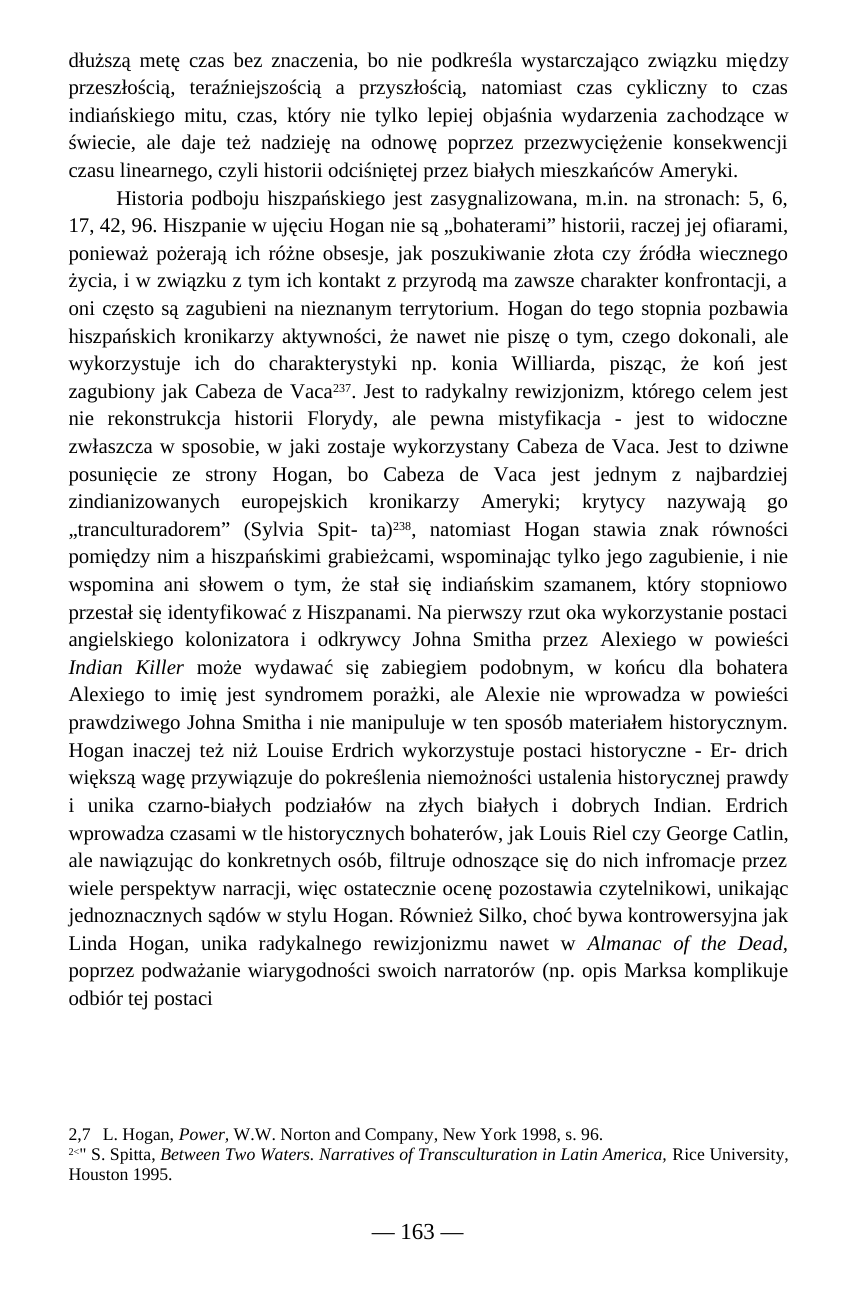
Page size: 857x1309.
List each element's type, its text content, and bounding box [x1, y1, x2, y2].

text Historia podboju hiszpańskiego jest zasygnalizowana, m.in. na stronach: 5, 6, 17, 42, 96. Hiszpanie w ujęciu Hogan nie są „bohaterami” historii, raczej jej ofiarami, ponieważ pożerają ich różne obsesje, jak poszukiwanie złota czy źródła wiecznego życia, i w związku z tym ich kontakt z przyrodą ma zawsze charakter konfrontacji, a oni często są zagubieni na nieznanym terrytorium. Hogan do tego stopnia pozbawia hiszpańskich kronikarzy aktywności, że na­wet nie piszę o tym, czego dokonali, ale wykorzystuje ich do charakterystyki np. konia Williarda, pisząc, że koń jest zagubiony jak Cabeza de Vaca237. Jest to radykalny rewizjonizm, którego celem jest nie rekonstrukcja historii Florydy, ale pewna mistyfikacja - jest to widoczne zwłaszcza w sposobie, w jaki zosta­je wykorzystany Cabeza de Vaca. Jest to dziwne posunięcie ze strony Hogan, bo Cabeza de Vaca jest jednym z najbardziej zindianizowanych europejskich kronikarzy Ameryki; krytycy nazywają go „tranculturadorem” (Sylvia Spit- ta)238, natomiast Hogan stawia znak równości pomiędzy nim a hiszpańskimi grabieżcami, wspominając tylko jego zagubienie, i nie wspomina ani słowem o tym, że stał się indiańskim szamanem, który stopniowo przestał się identyfi­kować z Hiszpanami. Na pierwszy rzut oka wykorzystanie postaci angielskiego kolonizatora i odkrywcy Johna Smitha przez Alexiego w powieści Indian Killer może wydawać się zabiegiem podobnym, w końcu dla bohatera Alexiego to imię jest syndromem porażki, ale Alexie nie wprowadza w powieści prawdzi­wego Johna Smitha i nie manipuluje w ten sposób materiałem historycznym. Hogan inaczej też niż Louise Erdrich wykorzystuje postaci historyczne - Er- drich większą wagę przywiązuje do pokreślenia niemożności ustalenia histo­rycznej prawdy i unika czarno-białych podziałów na złych białych i dobrych Indian. Erdrich wprowadza czasami w tle historycznych bohaterów, jak Louis Riel czy George Catlin, ale nawiązując do konkretnych osób, filtruje odnoszące się do nich infromacje przez wiele perspektyw narracji, więc ostatecznie oce­nę pozostawia czytelnikowi, unikając jednoznacznych sądów w stylu Hogan. Również Silko, choć bywa kontrowersyjna jak Linda Hogan, unika radykalne­go rewizjonizmu nawet w Almanac of the Dead, poprzez podważanie wiary­godności swoich narratorów (np. opis Marksa komplikuje odbiór tej postaci [68, 186, 789, 1010]
text — 163 — [372, 1218, 481, 1244]
text 2<" S. Spitta, Between Two Waters. Narratives of Transculturation in Latin America, Rice Uni­versity, Houston 1995. [68, 1144, 789, 1184]
list L. Hogan, Power, W.W. Norton and Company, New York 1998, s. 96. [68, 1123, 789, 1144]
text dłuższą metę czas bez znaczenia, bo nie podkreśla wystarczająco związku mię­dzy przeszłością, teraźniejszością a przyszłością, natomiast czas cykliczny to czas indiańskiego mitu, czas, który nie tylko lepiej objaśnia wydarzenia za­chodzące w świecie, ale daje też nadzieję na odnowę poprzez przezwyciężenie konsekwencji czasu linearnego, czyli historii odciśniętej przez białych miesz­kańców Ameryki. [68, 47, 789, 182]
